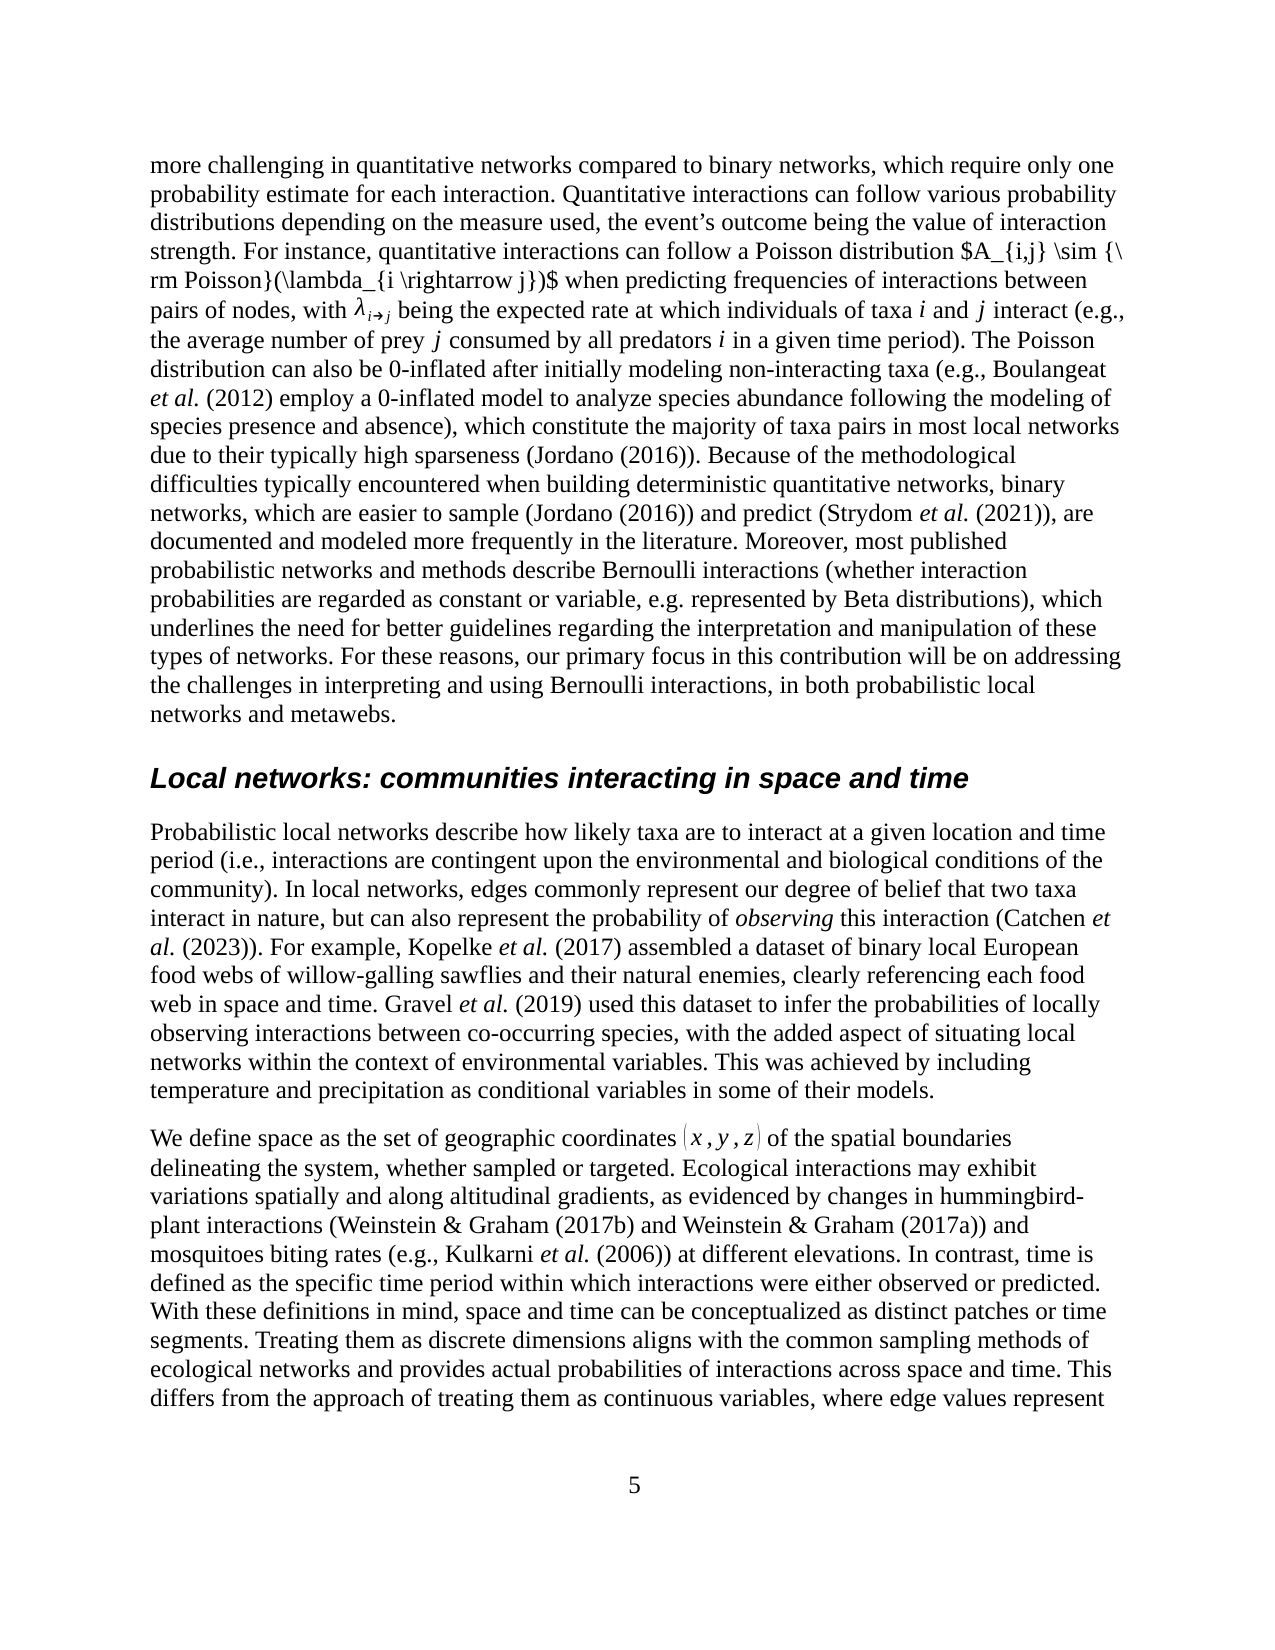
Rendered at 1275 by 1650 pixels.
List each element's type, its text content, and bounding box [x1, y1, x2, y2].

text We define space as the set of geographic coordinates of the spatial boundaries delineating the system, whether sampled or targeted. Ecological interactions may exhibit variations spatially and along altitudinal gradients, as evidenced by changes in hummingbird-plant interactions (Weinstein & Graham (2017b) and Weinstein & Graham (2017a)) and mosquitoes biting rates (e.g., Kulkarni et al. (2006)) at different elevations. In contrast, time is defined as the specific time period within which interactions were either observed or predicted. With these definitions in mind, space and time can be conceptualized as distinct patches or time segments. Treating them as discrete dimensions aligns with the common sampling methods of ecological networks and provides actual probabilities of interactions across space and time. This differs from the approach of treating them as continuous variables, where edge values represent [150, 1122, 1125, 1411]
subtitle Local networks: communities interacting in space and time [150, 762, 1125, 795]
text Probabilistic local networks describe how likely taxa are to interact at a given location and time period (i.e., interactions are contingent upon the environmental and biological conditions of the community). In local networks, edges commonly represent our degree of belief that two taxa interact in nature, but can also represent the probability of observing this interaction (Catchen et al. (2023)). For example, Kopelke et al. (2017) assembled a dataset of binary local European food webs of willow-galling sawflies and their natural enemies, clearly referencing each food web in space and time. Gravel et al. (2019) used this dataset to infer the probabilities of locally observing interactions between co-occurring species, with the added aspect of situating local networks within the context of environmental variables. This was achieved by including temperature and precipitation as conditional variables in some of their models. [150, 817, 1125, 1104]
text more challenging in quantitative networks compared to binary networks, which require only one probability estimate for each interaction. Quantitative interactions can follow various probability distributions depending on the measure used, the event’s outcome being the value of interaction strength. For instance, quantitative interactions can follow a Poisson distribution $A_{i,j} \sim {\rm Poisson}(\lambda_{i \rightarrow j})$ when predicting frequencies of interactions between pairs of nodes, with being the expected rate at which individuals of taxa and interact (e.g., the average number of prey consumed by all predators in a given time period). The Poisson distribution can also be 0-inflated after initially modeling non-interacting taxa (e.g., Boulangeat et al. (2012) employ a 0-inflated model to analyze species abundance following the modeling of species presence and absence), which constitute the majority of taxa pairs in most local networks due to their typically high sparseness (Jordano (2016)). Because of the methodological difficulties typically encountered when building deterministic quantitative networks, binary networks, which are easier to sample (Jordano (2016)) and predict (Strydom et al. (2021)), are documented and modeled more frequently in the literature. Moreover, most published probabilistic networks and methods describe Bernoulli interactions (whether interaction probabilities are regarded as constant or variable, e.g. represented by Beta distributions), which underlines the need for better guidelines regarding the interpretation and manipulation of these types of networks. For these reasons, our primary focus in this contribution will be on addressing the challenges in interpreting and using Bernoulli interactions, in both probabilistic local networks and metawebs. [150, 150, 1125, 728]
